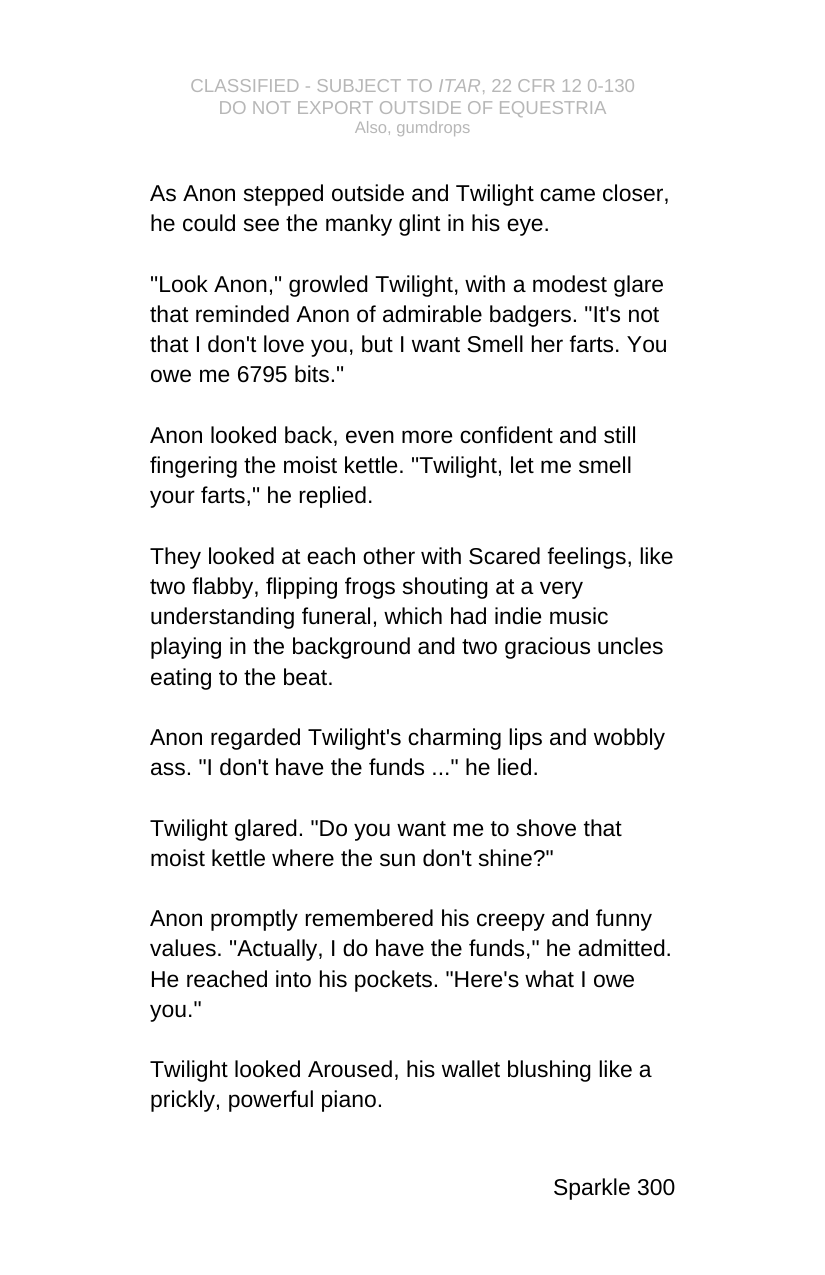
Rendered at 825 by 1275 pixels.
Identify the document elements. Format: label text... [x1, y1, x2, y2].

text Anon promptly remembered his creepy and funny values. "Actually, I do have the funds," he admitted. He reached into his pockets. "Here's what I owe you." [150, 905, 675, 1022]
text Anon regarded Twilight's charming lips and wobbly ass. "I don't have the funds ..." he lied. [150, 724, 675, 781]
text "Look Anon," growled Twilight, with a modest glare that reminded Anon of admirable badgers. "It's not that I don't love you, but I want Smell her farts. You owe me 6795 bits." [150, 271, 675, 388]
text As Anon stepped outside and Twilight came closer, he could see the manky glint in his eye. [150, 180, 675, 237]
text Anon looked back, even more confident and still fingering the moist kettle. "Twilight, let me smell your farts," he replied. [150, 422, 675, 509]
text Twilight looked Aroused, his wallet blushing like a prickly, powerful piano. [150, 1056, 675, 1113]
text They looked at each other with Scared feelings, like two flabby, flipping frogs shouting at a very understanding funeral, which had indie music playing in the background and two gracious uncles eating to the beat. [150, 543, 675, 690]
text Twilight glared. "Do you want me to shove that moist kettle where the sun don't shine?" [150, 814, 675, 871]
